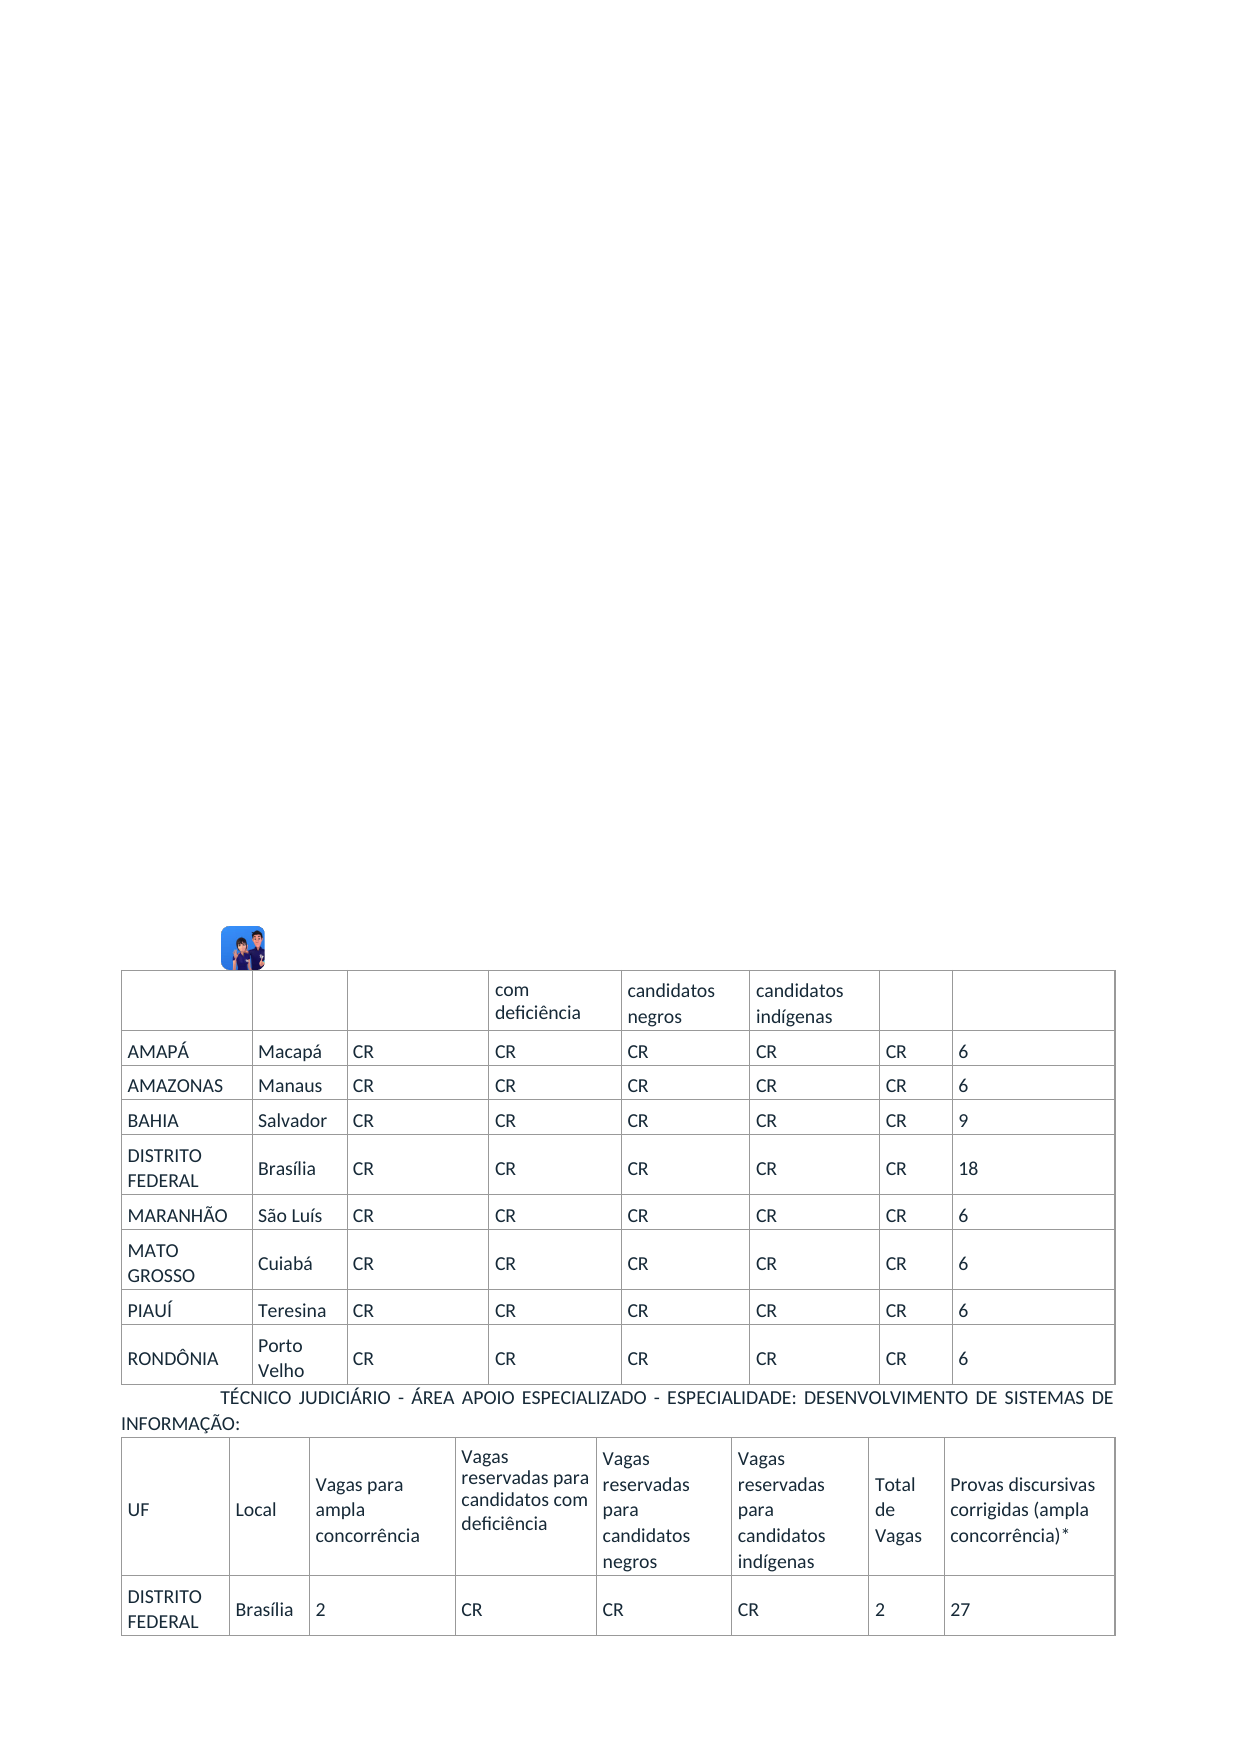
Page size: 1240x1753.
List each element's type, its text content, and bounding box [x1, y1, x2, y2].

table_cell CR [348, 1195, 488, 1229]
table_cell 9 [953, 1100, 1114, 1134]
table_cell 6 [953, 1031, 1114, 1065]
table_cell CR [489, 1195, 621, 1229]
table_header Local [230, 1438, 309, 1575]
table_cell CR [880, 1325, 952, 1384]
table_cell CR [622, 1230, 749, 1289]
table_cell CR [456, 1576, 596, 1635]
table_cell 6 [953, 1066, 1114, 1099]
table_cell 6 [953, 1195, 1114, 1229]
table_header Vagas para ampla concorrência [310, 1438, 455, 1575]
table_cell CR [348, 1135, 488, 1194]
table_cell CR [880, 1100, 952, 1134]
table_cell CR [880, 1290, 952, 1324]
table_cell Macapá [253, 1031, 347, 1065]
table_cell CR [732, 1576, 868, 1635]
table_cell CR [750, 1195, 879, 1229]
table_cell AMAZONAS [122, 1066, 252, 1099]
table_cell Brasília [230, 1576, 309, 1635]
table_header UF [122, 1438, 229, 1575]
table_cell MATO GROSSO [122, 1230, 252, 1289]
table_header [880, 971, 952, 1030]
table_header Vagas reservadas para candidatos indígenas [732, 1438, 868, 1575]
table_cell CR [348, 1031, 488, 1065]
table_cell CR [750, 1230, 879, 1289]
table_cell CR [348, 1100, 488, 1134]
table_cell CR [880, 1031, 952, 1065]
table_header Vagas reservadas para candidatos com deficiência [456, 1438, 596, 1575]
table_cell CR [880, 1135, 952, 1194]
table_cell CR [622, 1290, 749, 1324]
table_cell CR [348, 1325, 488, 1384]
table_cell CR [622, 1100, 749, 1134]
table_cell CR [348, 1066, 488, 1099]
table_cell DISTRITO FEDERAL [122, 1135, 252, 1194]
table_header [348, 971, 488, 1030]
table_cell CR [489, 1100, 621, 1134]
table_cell CR [750, 1100, 879, 1134]
table_cell CR [622, 1135, 749, 1194]
table_cell CR [489, 1135, 621, 1194]
table_cell DISTRITO FEDERAL [122, 1576, 229, 1635]
table_cell 6 [953, 1230, 1114, 1289]
table_cell 18 [953, 1135, 1114, 1194]
table_cell CR [750, 1135, 879, 1194]
table_cell CR [880, 1195, 952, 1229]
table_cell CR [880, 1230, 952, 1289]
table_header candidatos negros [622, 971, 749, 1030]
table_cell CR [750, 1066, 879, 1099]
table_cell CR [622, 1195, 749, 1229]
table_header [253, 971, 347, 1030]
table_cell CR [750, 1325, 879, 1384]
table_cell CR [622, 1066, 749, 1099]
table_cell CR [622, 1325, 749, 1384]
table_cell CR [489, 1325, 621, 1384]
table_cell CR [489, 1230, 621, 1289]
table_cell MARANHÃO [122, 1195, 252, 1229]
table_cell Manaus [253, 1066, 347, 1099]
table_cell RONDÔNIA [122, 1325, 252, 1384]
table_cell CR [750, 1290, 879, 1324]
table_header com deficiência [489, 971, 621, 1030]
table_header Vagas reservadas para candidatos negros [597, 1438, 731, 1575]
table_header Provas discursivas corrigidas (ampla concorrência)* [945, 1438, 1114, 1575]
table_cell BAHIA [122, 1100, 252, 1134]
table_cell 2 [869, 1576, 944, 1635]
table_header candidatos indígenas [750, 971, 879, 1030]
table_cell CR [489, 1066, 621, 1099]
table_cell CR [622, 1031, 749, 1065]
table_cell AMAPÁ [122, 1031, 252, 1065]
table_header [122, 971, 252, 1030]
table_cell 2 [310, 1576, 455, 1635]
table_cell Salvador [253, 1100, 347, 1134]
table_cell Brasília [253, 1135, 347, 1194]
table_cell CR [880, 1066, 952, 1099]
table_cell CR [489, 1290, 621, 1324]
table_cell CR [489, 1031, 621, 1065]
table_cell CR [750, 1031, 879, 1065]
table_cell São Luís [253, 1195, 347, 1229]
table_header Total de Vagas [869, 1438, 944, 1575]
table_cell Cuiabá [253, 1230, 347, 1289]
table_header [953, 971, 1114, 1030]
table_cell Porto Velho [253, 1325, 347, 1384]
table_cell 6 [953, 1325, 1114, 1384]
table_cell CR [597, 1576, 731, 1635]
table_cell PIAUÍ [122, 1290, 252, 1324]
table_cell CR [348, 1290, 488, 1324]
table_cell CR [348, 1230, 488, 1289]
text TÉCNICO JUDICIÁRIO - ÁREA APOIO ESPECIALIZADO - ESPECIALIDADE: DESENVOLVIMENTO DE SISTEMAS DE INFORMAÇÃO: [121, 1385, 1115, 1435]
table_cell 27 [945, 1576, 1114, 1635]
table_cell Teresina [253, 1290, 347, 1324]
table_cell 6 [953, 1290, 1114, 1324]
